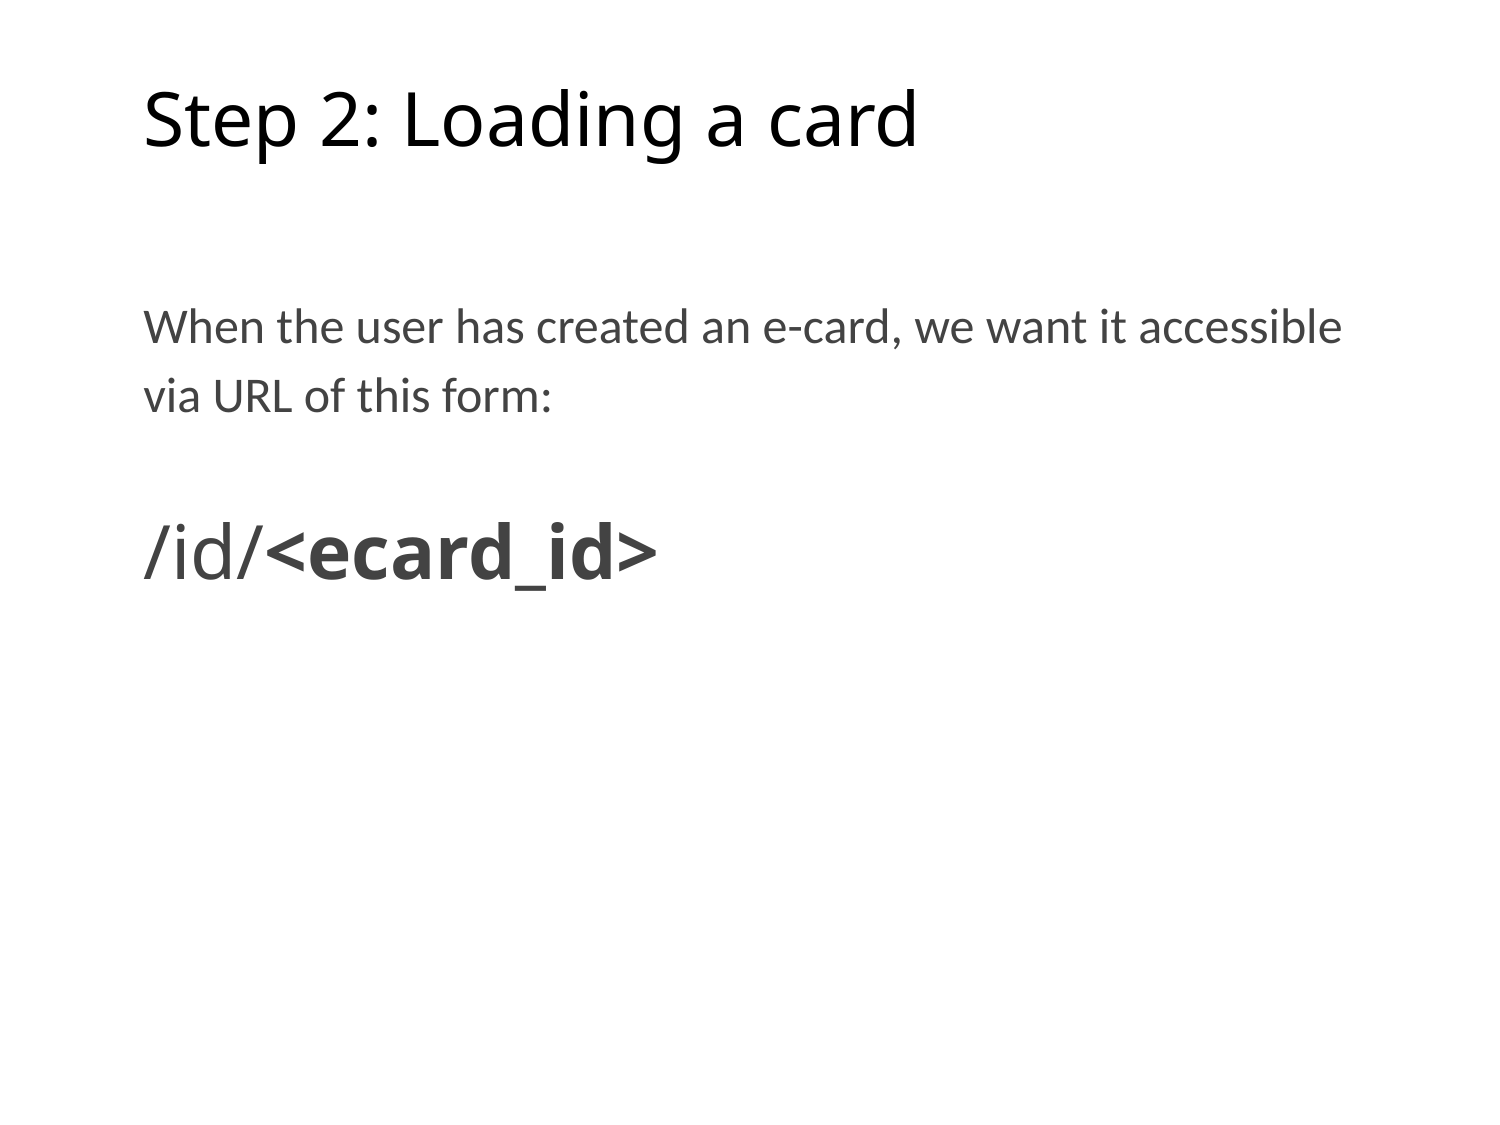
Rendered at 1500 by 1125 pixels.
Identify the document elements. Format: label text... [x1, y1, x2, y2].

title Step 2: Loading a card [128, 56, 1372, 183]
list When the user has created an e-card, we want it accessible via URL of this form: /id/<ecard_id> [128, 269, 1372, 721]
